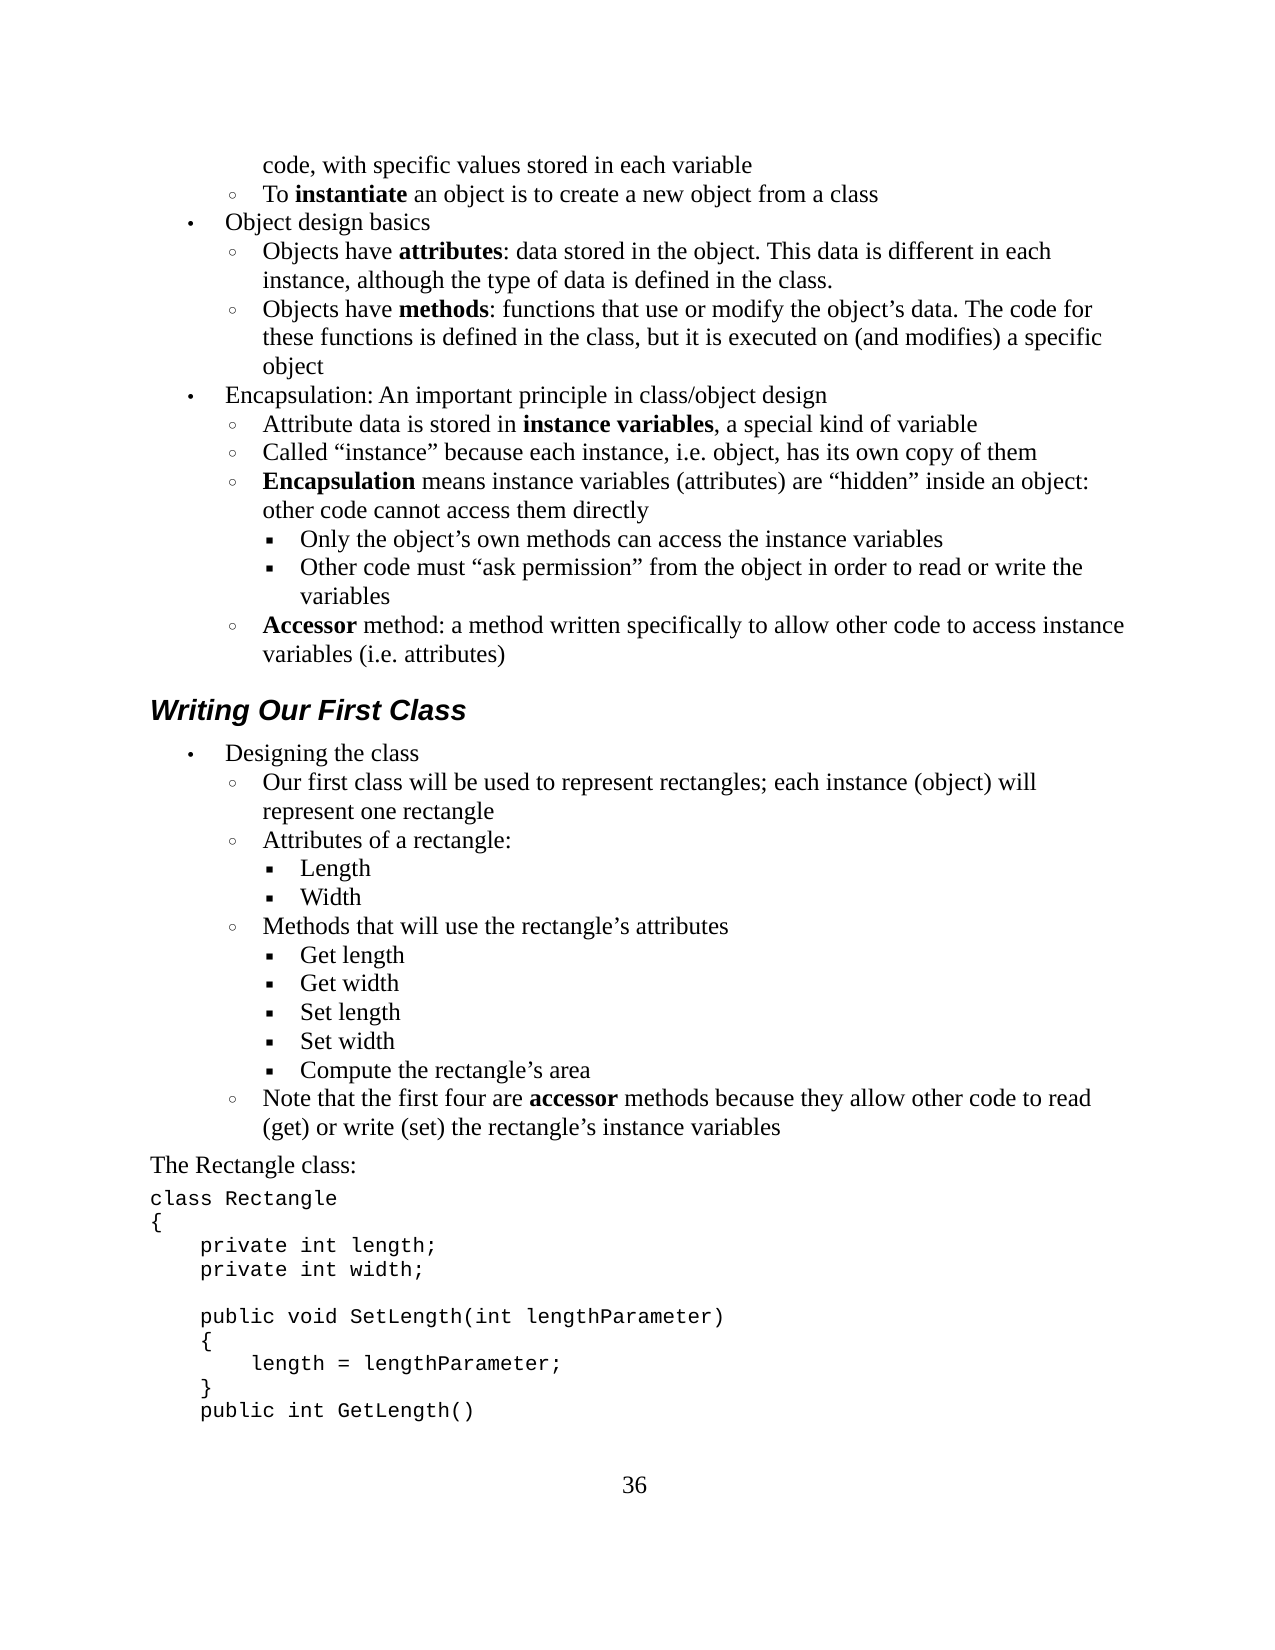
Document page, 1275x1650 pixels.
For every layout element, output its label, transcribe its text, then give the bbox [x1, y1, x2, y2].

list Length [262, 853, 1125, 882]
list Objects have attributes: data stored in the object. This data is different in each instance, although the type of data is defined in the class. [225, 236, 1125, 294]
list Our first class will be used to represent rectangles; each instance (object) will represent one rectangle [225, 767, 1125, 825]
text private int length; [150, 1235, 1125, 1259]
list Attributes of a rectangle: [225, 825, 1125, 853]
list Accessor method: a method written specifically to allow other code to access instance variables (i.e. attributes) [225, 610, 1125, 667]
text The Rectangle class: [150, 1150, 1125, 1179]
text class Rectangle [150, 1188, 1125, 1211]
list Set length [262, 997, 1125, 1026]
subtitle Writing Our First Class [150, 692, 1125, 726]
text { [150, 1329, 1125, 1353]
list Called “instance” because each instance, i.e. object, has its own copy of them [225, 437, 1125, 466]
list Compute the rectangle’s area [262, 1055, 1125, 1083]
text { [150, 1211, 1125, 1235]
text public void SetLength(int lengthParameter) [150, 1306, 1125, 1329]
list Objects have methods: functions that use or modify the object’s data. The code for these functions is defined in the class, but it is executed on (and modifies) a specific object [225, 294, 1125, 380]
list Other code must “ask permission” from the object in order to read or write the variables [262, 552, 1125, 610]
list Methods that will use the rectangle’s attributes [225, 911, 1125, 940]
list Encapsulation means instance variables (attributes) are “hidden” inside an object: other code cannot access them directly [225, 466, 1125, 524]
list Only the object’s own methods can access the instance variables [262, 524, 1125, 552]
text length = lengthParameter; [150, 1353, 1125, 1377]
list Attribute data is stored in instance variables, a special kind of variable [225, 409, 1125, 437]
text public int GetLength() [150, 1401, 1125, 1424]
text private int width; [150, 1259, 1125, 1282]
text } [150, 1377, 1125, 1401]
list Encapsulation: An important principle in class/object design [187, 380, 1125, 409]
list Get width [262, 968, 1125, 997]
list Note that the first four are accessor methods because they allow other code to read (get) or write (set) the rectangle’s instance variables [225, 1083, 1125, 1141]
list Set width [262, 1026, 1125, 1055]
list Get length [262, 940, 1125, 968]
list To instantiate an object is to create a new object from a class [225, 179, 1125, 207]
list Width [262, 882, 1125, 911]
list code, with specific values stored in each variable [225, 150, 1125, 179]
list Designing the class [187, 738, 1125, 767]
list Object design basics [187, 207, 1125, 236]
